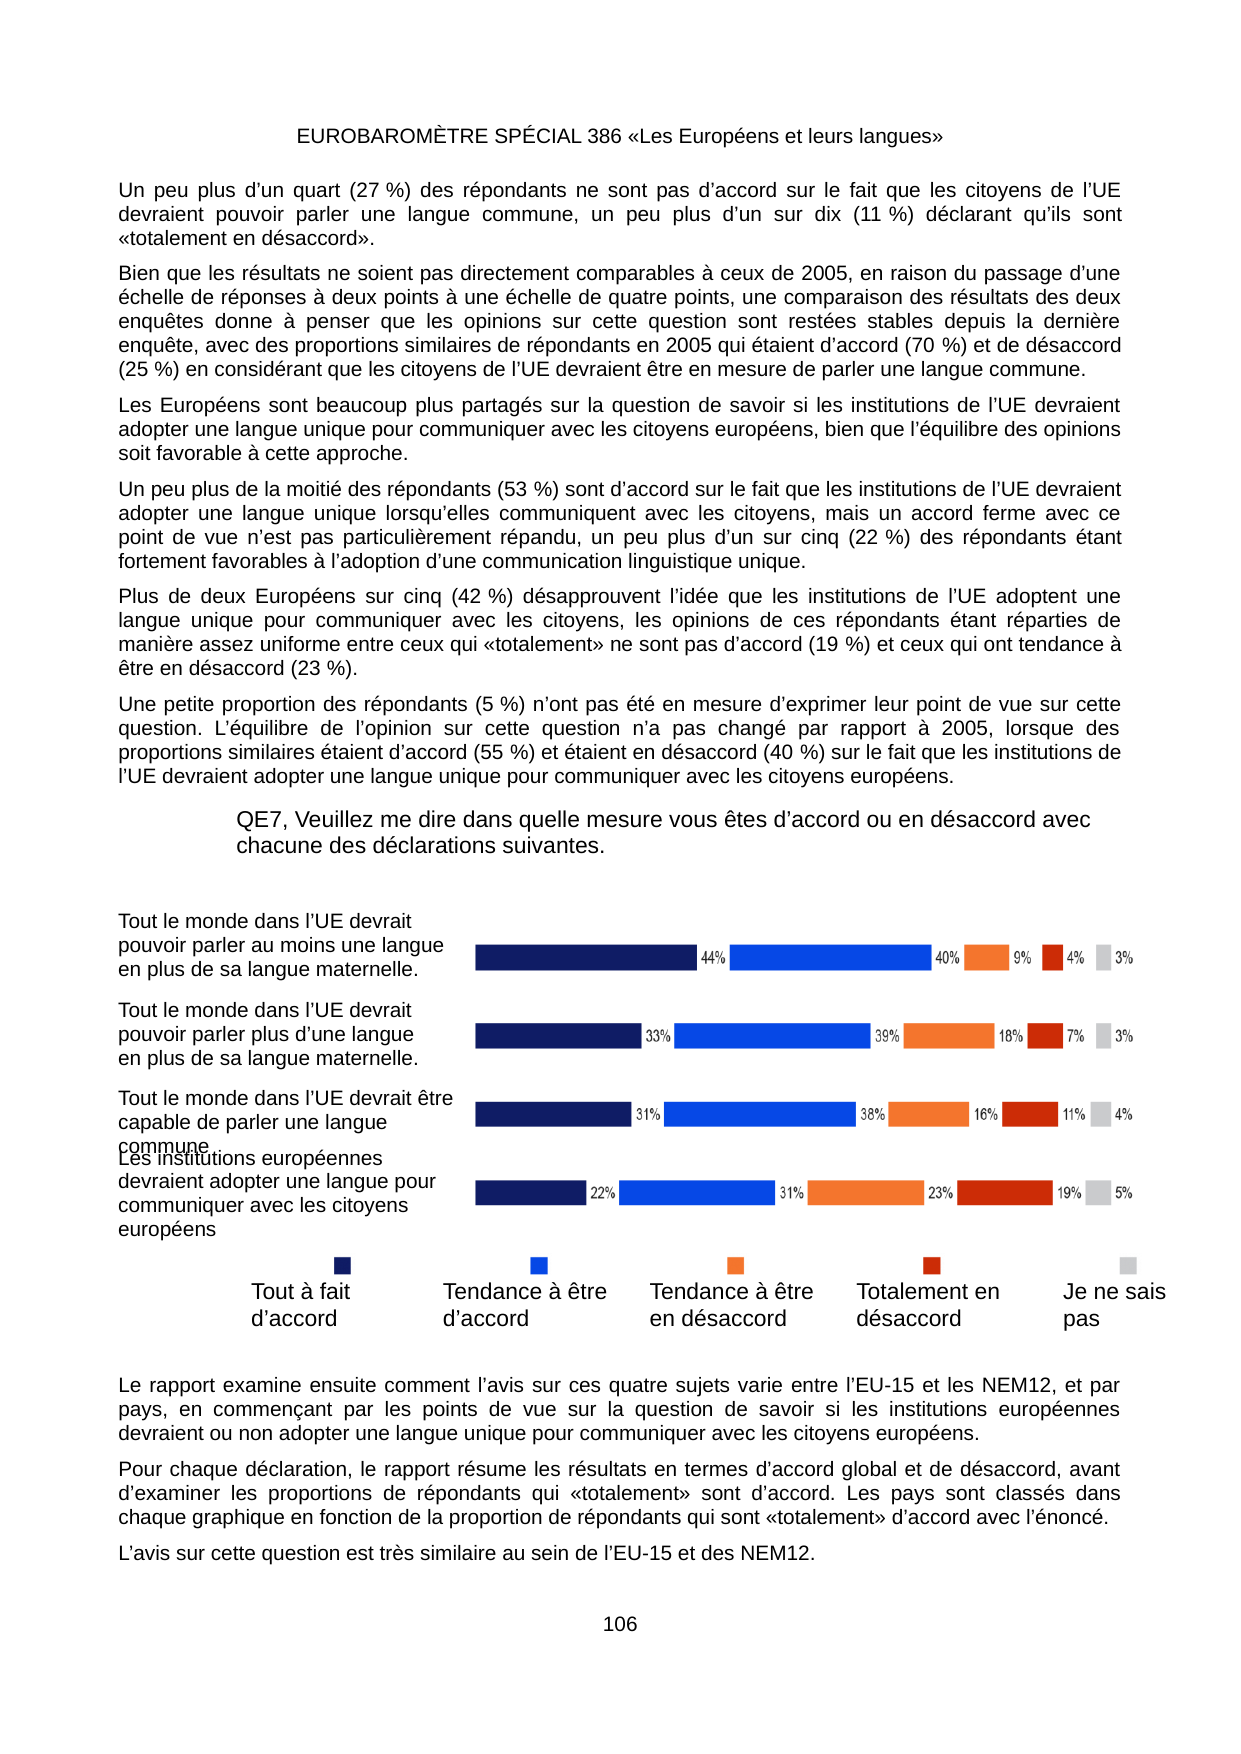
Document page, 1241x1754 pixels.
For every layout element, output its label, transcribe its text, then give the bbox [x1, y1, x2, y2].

text Pour chaque déclaration, le rapport résume les résultats en termes d’accord global et de désaccord, avant d’examiner les proportions de répondants qui «totalement» sont d’accord. Les pays sont classés dans chaque graphique en fonction de la proportion de répondants qui sont «totalement» d’accord avec l’énoncé. [118, 1457, 1122, 1529]
text Bien que les résultats ne soient pas directement comparables à ceux de 2005, en raison du passage d’une échelle de réponses à deux points à une échelle de quatre points, une comparaison des résultats des deux enquêtes donne à penser que les opinions sur cette question sont restées stables depuis la dernière enquête, avec des proportions similaires de répondants en 2005 qui étaient d’accord (70 %) et de désaccord (25 %) en considérant que les citoyens de l’UE devraient être en mesure de parler une langue commune. [118, 261, 1122, 381]
picture [324, 1248, 1152, 1290]
text L’avis sur cette question est très similaire au sein de l’EU-15 et des NEM12. [118, 1541, 1122, 1564]
text Un peu plus d’un quart (27 %) des répondants ne sont pas d’accord sur le fait que les citoyens de l’UE devraient pouvoir parler une langue commune, un peu plus d’un sur dix (11 %) déclarant qu’ils sont «totalement en désaccord». [118, 177, 1122, 249]
text Plus de deux Européens sur cinq (42 %) désapprouvent l’idée que les institutions de l’UE adoptent une langue unique pour communiquer avec les citoyens, les opinions de ces répondants étant réparties de manière assez uniforme entre ceux qui «totalement» ne sont pas d’accord (19 %) et ceux qui ont tendance à être en désaccord (23 %). [118, 584, 1122, 680]
text Les Européens sont beaucoup plus partagés sur la question de savoir si les institutions de l’UE devraient adopter une langue unique pour communiquer avec les citoyens européens, bien que l’équilibre des opinions soit favorable à cette approche. [118, 393, 1122, 465]
text Un peu plus de la moitié des répondants (53 %) sont d’accord sur le fait que les institutions de l’UE devraient adopter une langue unique lorsqu’elles communiquent avec les citoyens, mais un accord ferme avec ce point de vue n’est pas particulièrement répandu, un peu plus d’un sur cinq (22 %) des répondants étant fortement favorables à l’adoption d’une communication linguistique unique. [118, 477, 1122, 572]
picture [473, 923, 1152, 1224]
text Le rapport examine ensuite comment l’avis sur ces quatre sujets varie entre l’EU-15 et les NEM12, et par pays, en commençant par les points de vue sur la question de savoir si les institutions européennes devraient ou non adopter une langue unique pour communiquer avec les citoyens européens. [118, 1373, 1122, 1445]
text Une petite proportion des répondants (5 %) n’ont pas été en mesure d’exprimer leur point de vue sur cette question. L’équilibre de l’opinion sur cette question n’a pas changé par rapport à 2005, lorsque des proportions similaires étaient d’accord (55 %) et étaient en désaccord (40 %) sur le fait que les institutions de l’UE devraient adopter une langue unique pour communiquer avec les citoyens européens. [118, 692, 1122, 788]
